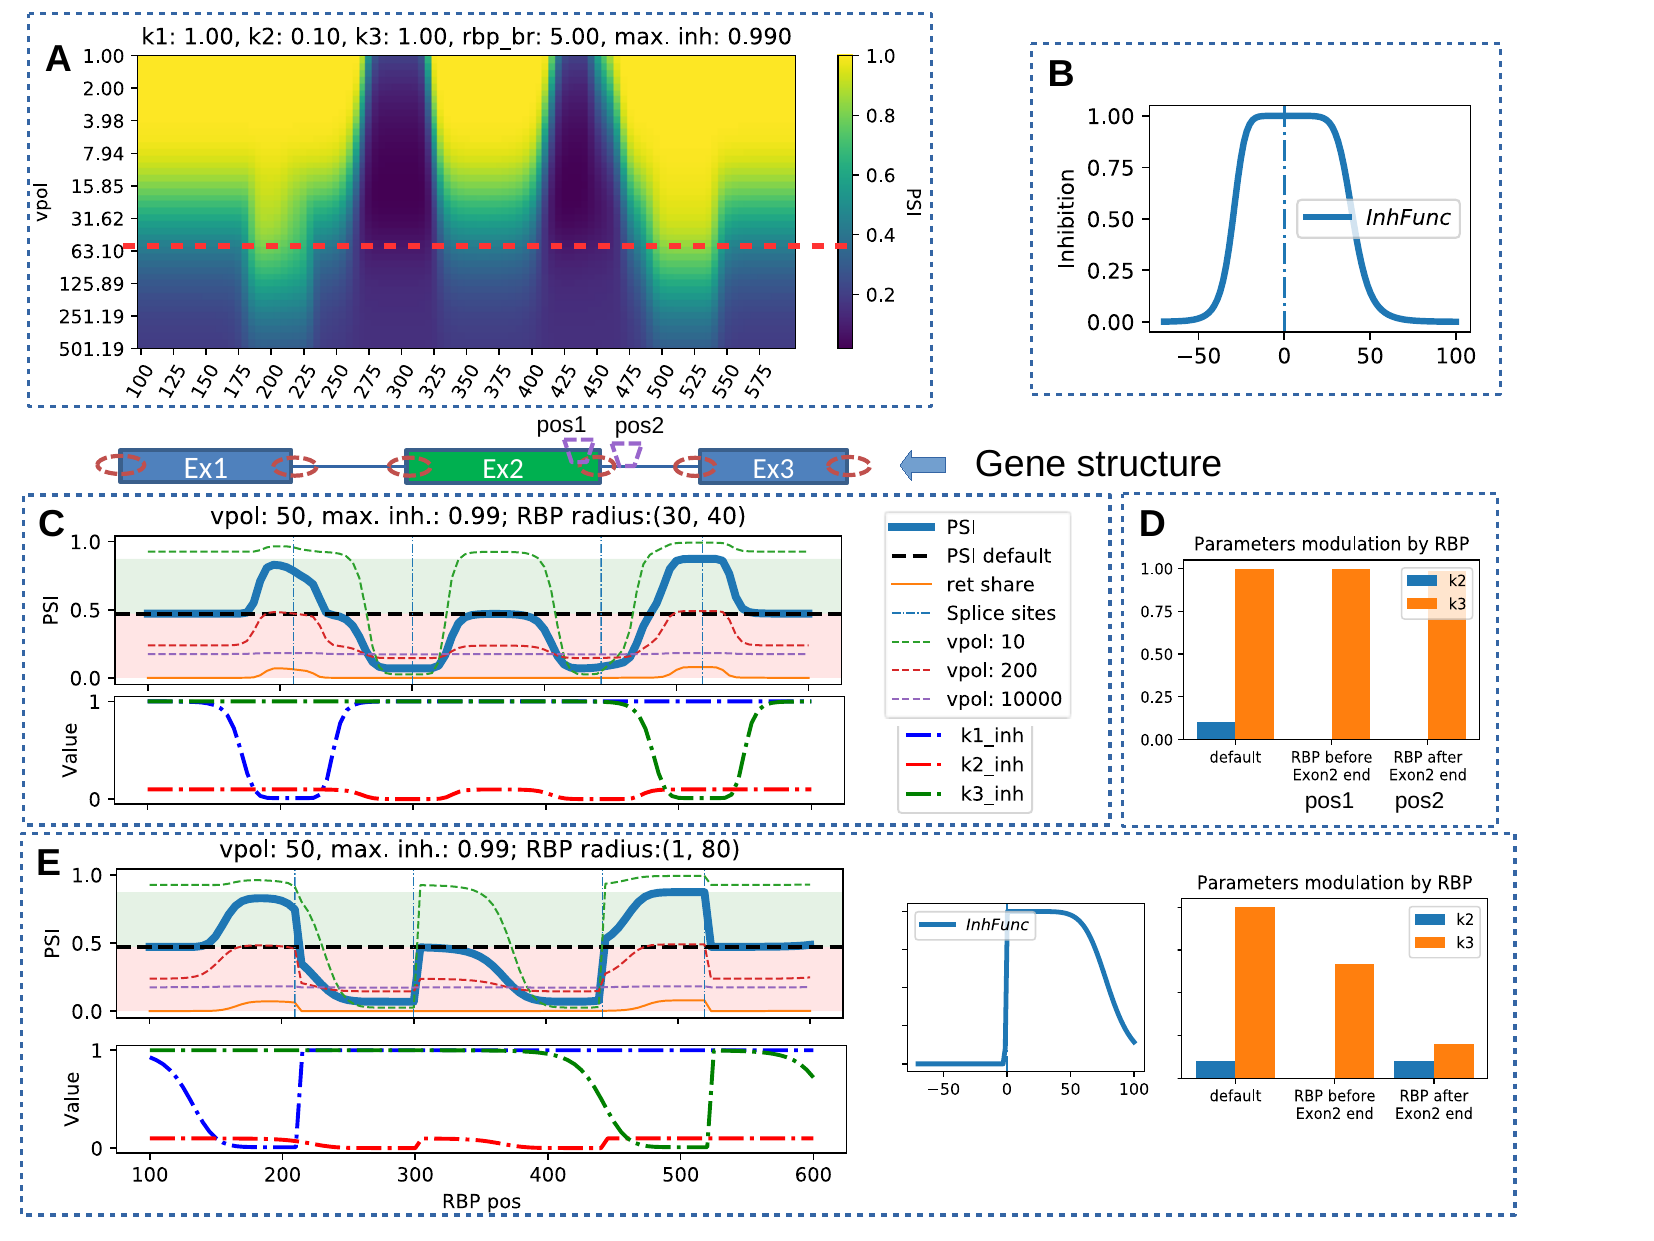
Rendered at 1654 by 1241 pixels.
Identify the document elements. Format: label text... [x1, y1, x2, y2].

text_box pos2 [600, 405, 691, 451]
text_box [877, 501, 1079, 726]
text_box D [1124, 495, 1185, 556]
text_box A [30, 30, 91, 91]
picture [1032, 45, 1499, 393]
text_box [900, 450, 946, 481]
text_box B [1032, 45, 1093, 106]
text_box pos1 [1290, 780, 1380, 826]
picture [888, 726, 1044, 824]
picture [1177, 855, 1505, 1130]
picture [9, 816, 868, 1235]
picture [8, 482, 866, 810]
text_box C [23, 495, 84, 556]
picture [30, 15, 931, 405]
text_box E [21, 833, 82, 894]
picture [1124, 495, 1497, 825]
picture [897, 886, 1166, 1117]
text_box Ex2 [406, 450, 600, 483]
text_box pos1 [521, 404, 612, 451]
title Figure 4 [71, 0, 1561, 16]
text_box pos2 [1380, 780, 1471, 826]
text_box Gene structure [960, 435, 1381, 492]
text_box Ex3 [699, 450, 848, 483]
text_box Ex1 [120, 450, 292, 483]
